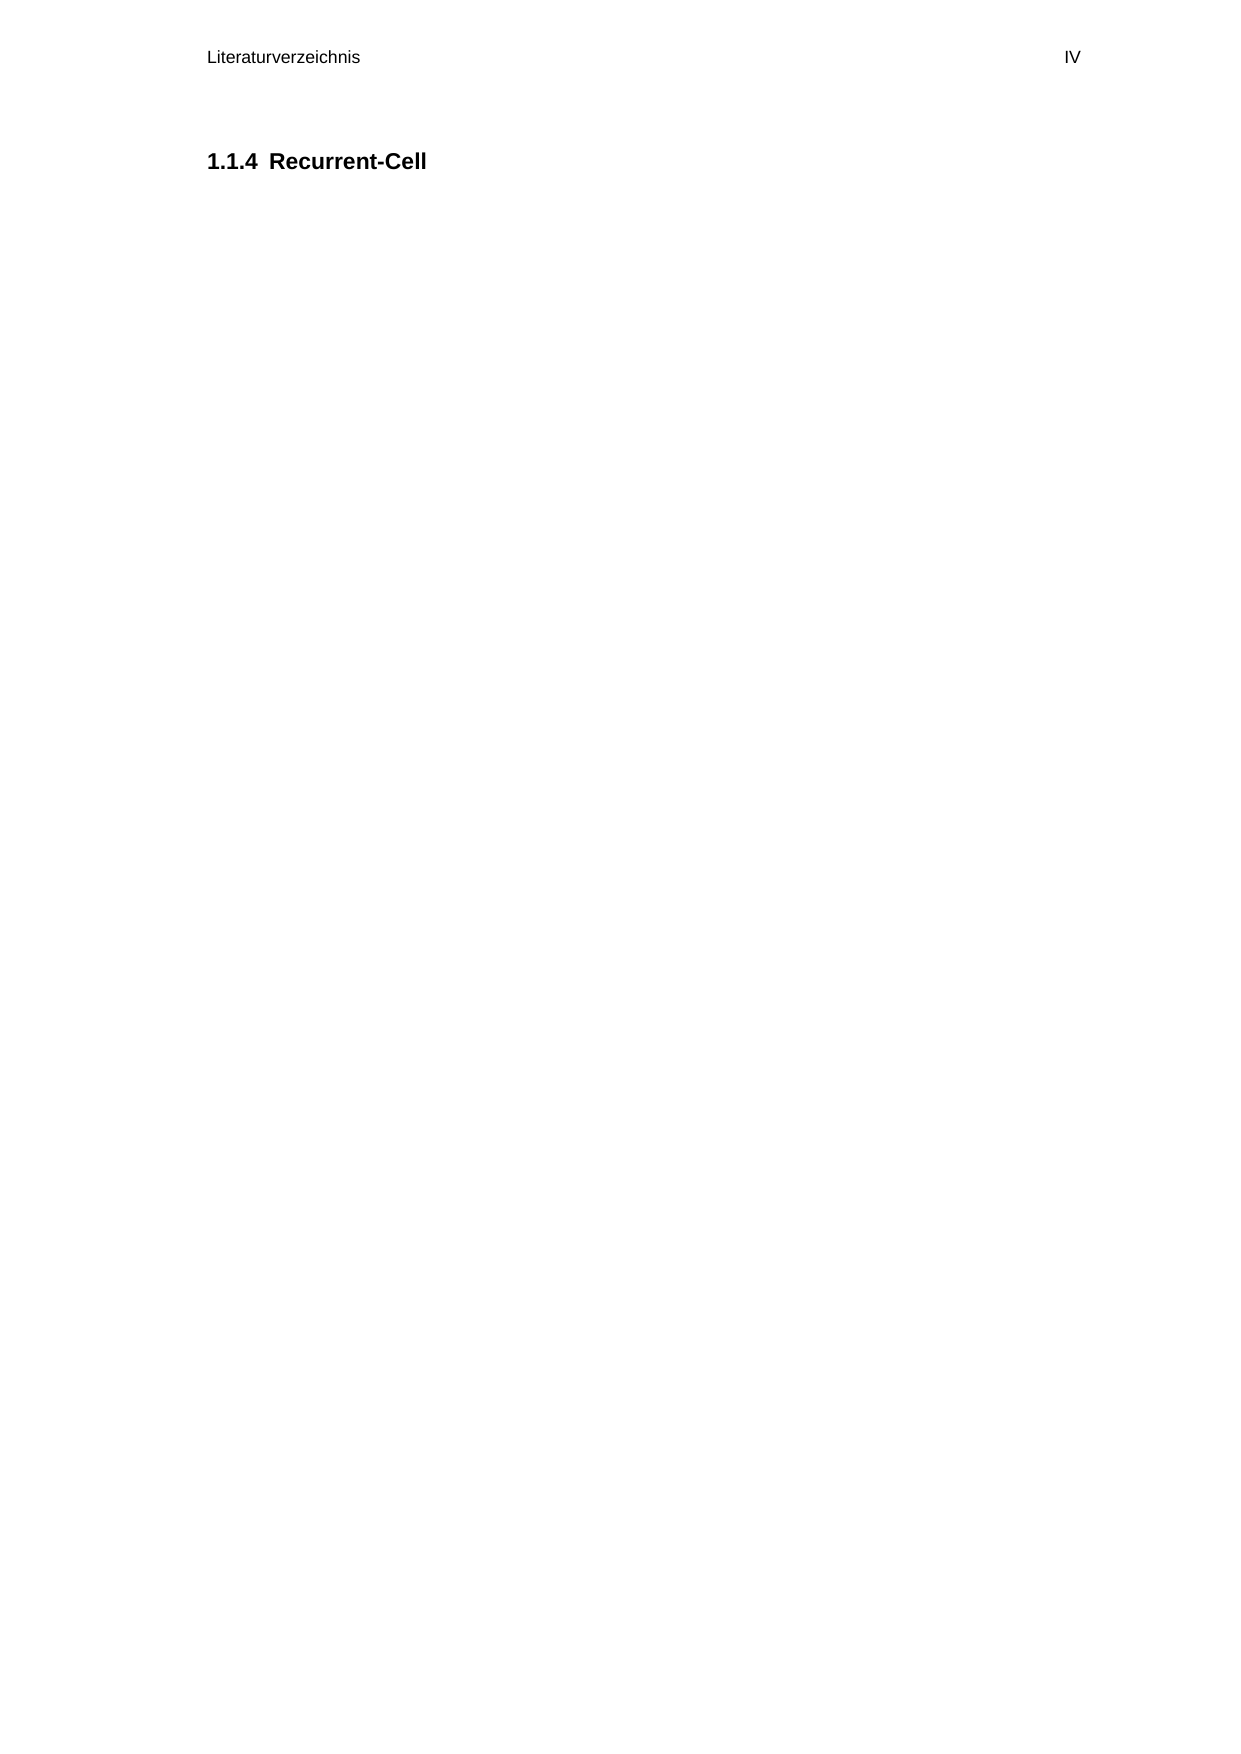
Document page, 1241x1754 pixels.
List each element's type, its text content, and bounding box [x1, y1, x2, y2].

subtitle Recurrent-Cell [207, 148, 1092, 174]
